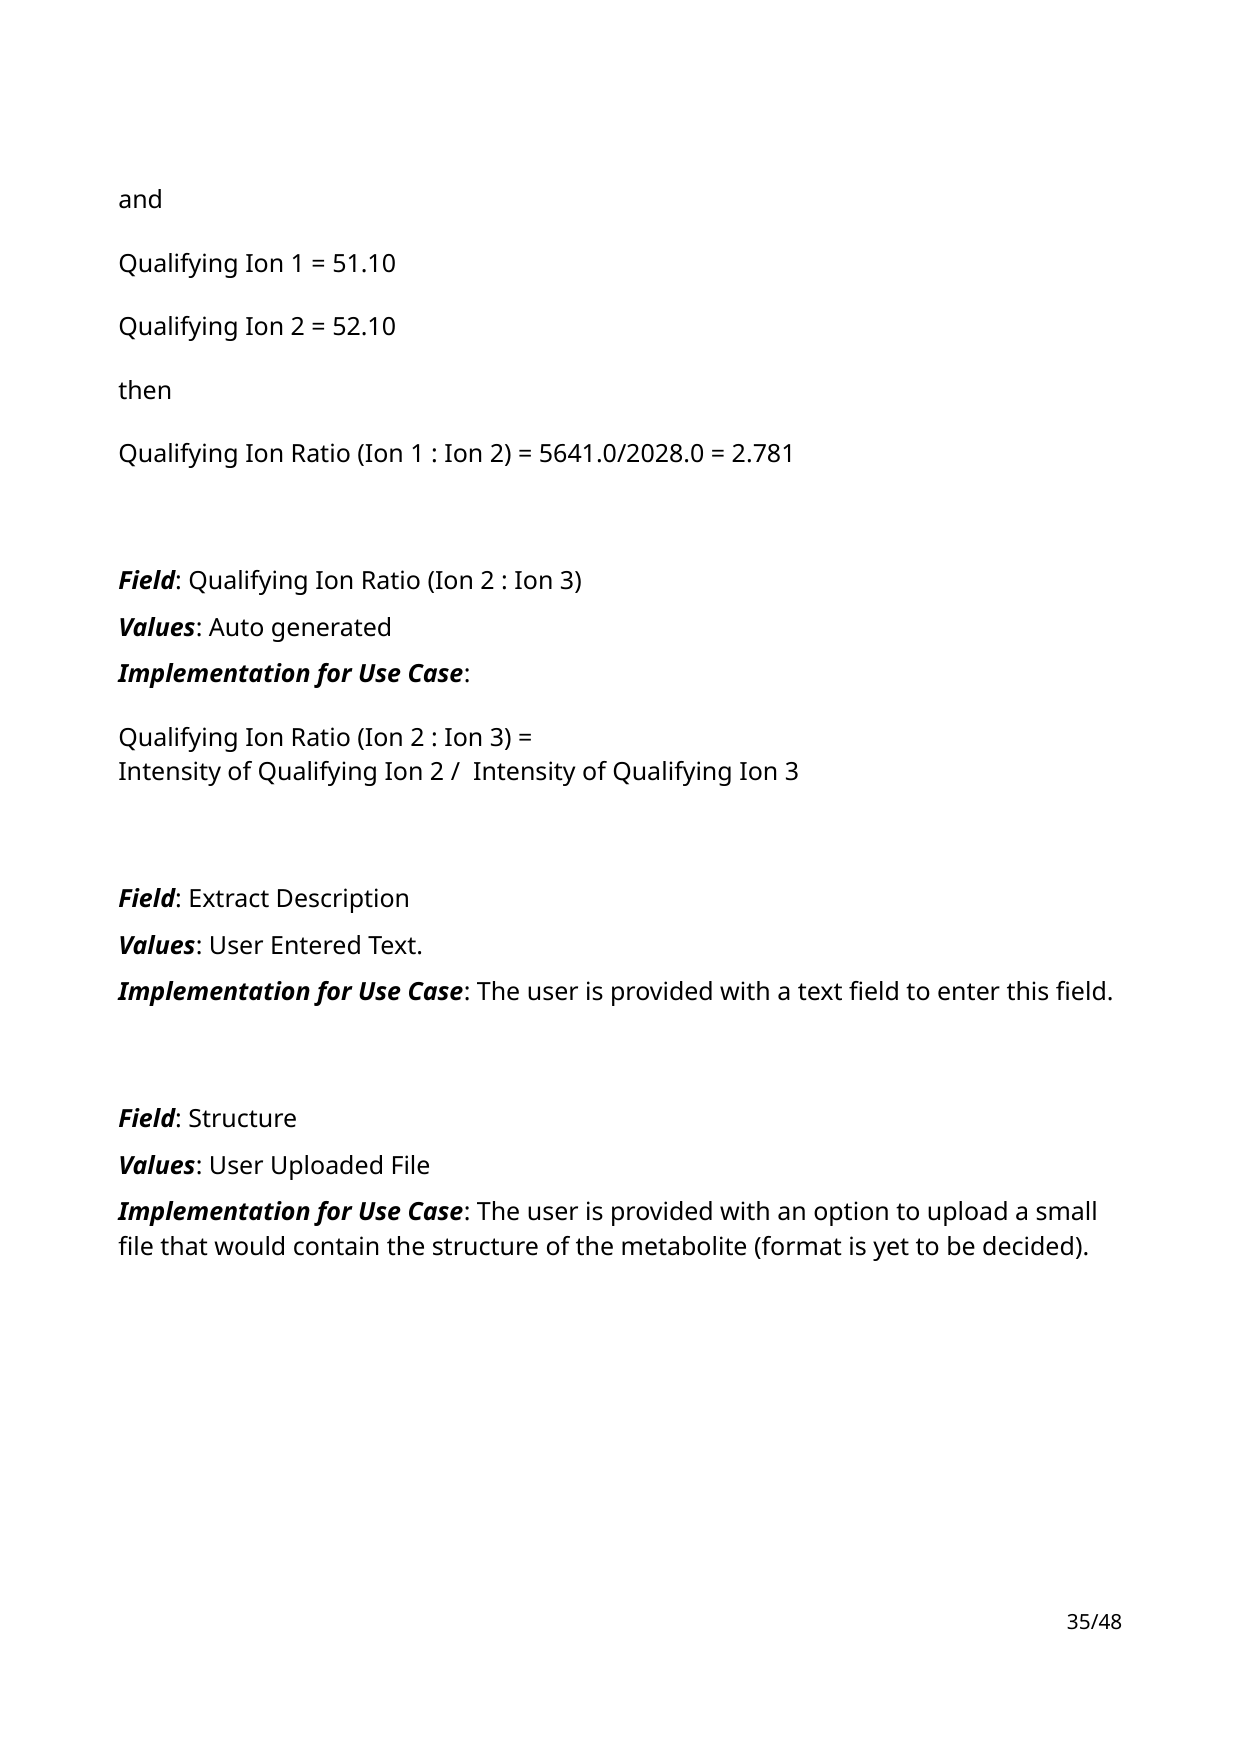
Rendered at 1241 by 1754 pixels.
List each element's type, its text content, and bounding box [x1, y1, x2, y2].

text then [118, 372, 1122, 406]
text Field: Extract Description [118, 881, 1122, 915]
text Field: Structure [118, 1101, 1122, 1135]
text Qualifying Ion Ratio (Ion 1 : Ion 2) = 5641.0/2028.0 = 2.781 [118, 436, 1122, 470]
text Field: Qualifying Ion Ratio (Ion 2 : Ion 3) [118, 563, 1122, 597]
text Implementation for Use Case: [118, 656, 1122, 690]
text Qualifying Ion Ratio (Ion 2 : Ion 3) = [118, 719, 1122, 754]
text Intensity of Qualifying Ion 2 / Intensity of Qualifying Ion 3 [118, 754, 1122, 788]
text Implementation for Use Case: The user is provided with a text field to enter this field. [118, 974, 1122, 1008]
text Values: User Uploaded File [118, 1147, 1122, 1182]
text Qualifying Ion 1 = 51.10 [118, 245, 1122, 279]
text Qualifying Ion 2 = 52.10 [118, 309, 1122, 343]
text Values: Auto generated [118, 609, 1122, 643]
text Implementation for Use Case: The user is provided with an option to upload a small file that would contain the structure of the metabolite (format is yet to be decided). [118, 1194, 1122, 1262]
text Values: User Entered Text. [118, 927, 1122, 961]
text and [118, 182, 1122, 216]
